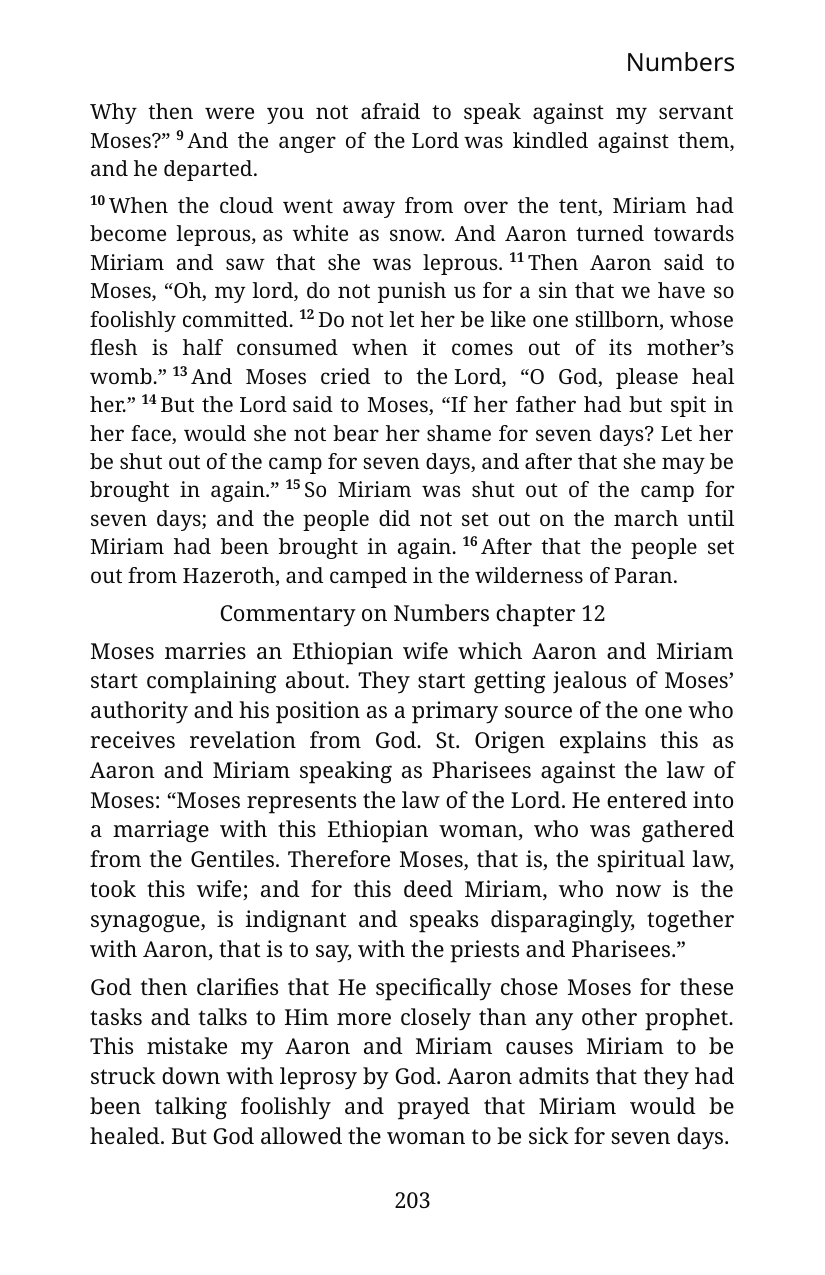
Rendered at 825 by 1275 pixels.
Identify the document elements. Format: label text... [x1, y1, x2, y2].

text God then clarifies that He specifically chose Moses for these tasks and talks to Him more closely than any other prophet. This mistake my Aaron and Miriam causes Miriam to be struck down with leprosy by God. Aaron admits that they had been talking foolishly and prayed that Miriam would be healed. But God allowed the woman to be sick for seven days. [90, 972, 735, 1151]
text Moses marries an Ethiopian wife which Aaron and Miriam start complaining about. They start getting jealous of Moses’ authority and his position as a primary source of the one who receives revelation from God. St. Origen explains this as Aaron and Miriam speaking as Pharisees against the law of Moses: “Moses represents the law of the Lord. He entered into a marriage with this Ethiopian woman, who was gathered from the Gentiles. Therefore Moses, that is, the spiritual law, took this wife; and for this deed Miriam, who now is the synagogue, is indignant and speaks disparagingly, together with Aaron, that is to say, with the priests and Pharisees.” [90, 636, 735, 963]
text Why then were you not afraid to speak against my servant Moses?” 9 And the anger of the Lord was kindled against them, and he departed. [90, 97, 735, 183]
text Commentary on Numbers chapter 12 [90, 598, 735, 627]
text 10 When the cloud went away from over the tent, Miriam had become leprous, as white as snow. And Aaron turned towards Miriam and saw that she was leprous. 11 Then Aaron said to Moses, “Oh, my lord, do not punish us for a sin that we have so foolishly committed. 12 Do not let her be like one stillborn, whose flesh is half consumed when it comes out of its mother’s womb.” 13 And Moses cried to the Lord, “O God, please heal her.” 14 But the Lord said to Moses, “If her father had but spit in her face, would she not bear her shame for seven days? Let her be shut out of the camp for seven days, and after that she may be brought in again.” 15 So Miriam was shut out of the camp for seven days; and the people did not set out on the march until Miriam had been brought in again. 16 After that the people set out from Hazeroth, and camped in the wilderness of Paran. [90, 191, 735, 589]
